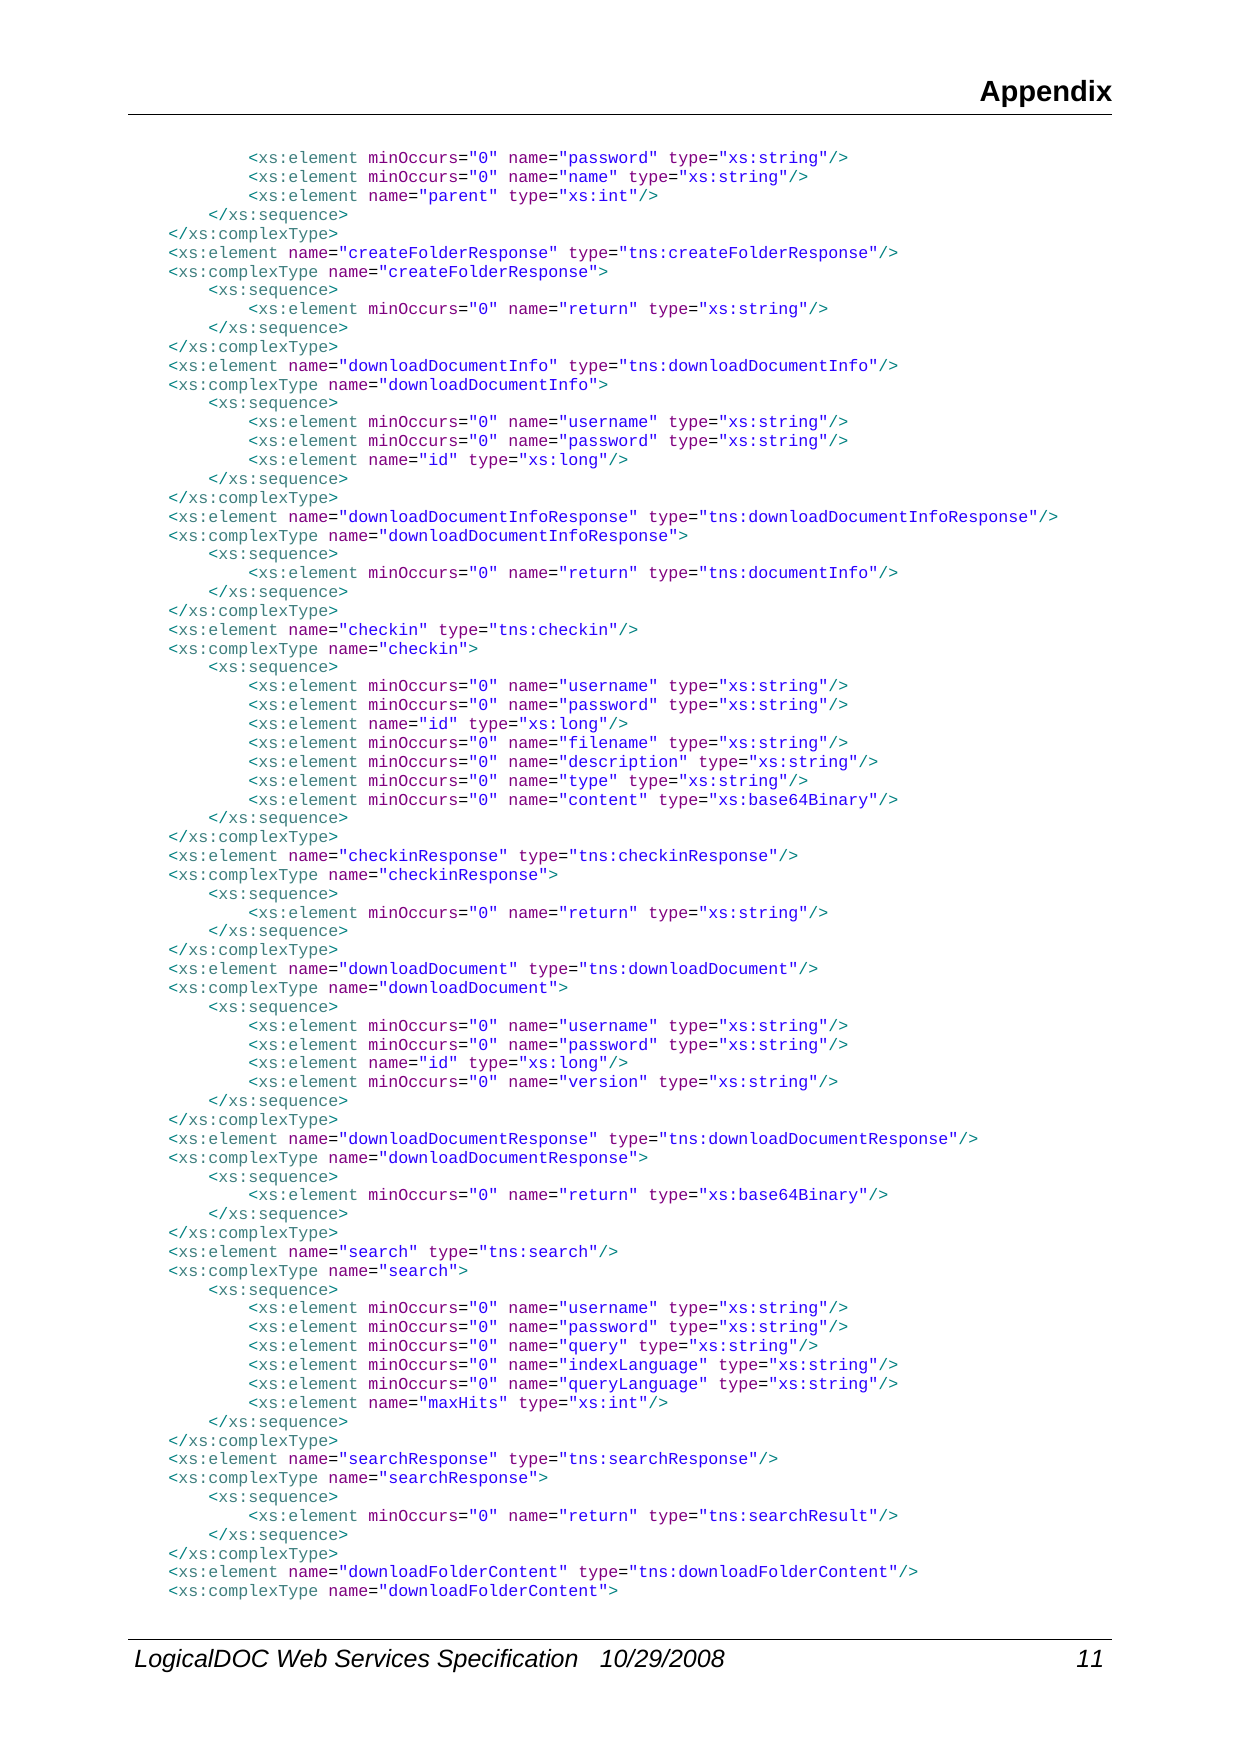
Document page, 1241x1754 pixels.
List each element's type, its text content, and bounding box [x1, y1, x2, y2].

text </xs:complexType> [128, 1432, 1112, 1451]
text <xs:sequence> [128, 998, 1112, 1017]
text <xs:element name="checkinResponse" type="tns:checkinResponse"/> [128, 848, 1112, 866]
text </xs:complexType> [128, 602, 1112, 621]
text <xs:element name="downloadDocumentResponse" type="tns:downloadDocumentResponse"/> [128, 1130, 1112, 1149]
text </xs:complexType> [128, 942, 1112, 961]
text </xs:sequence> [128, 1526, 1112, 1545]
text </xs:sequence> [128, 471, 1112, 489]
text <xs:element name="downloadDocumentInfoResponse" type="tns:downloadDocumentInfoResponse"/> [128, 508, 1112, 527]
text </xs:sequence> [128, 810, 1112, 829]
text <xs:complexType name="search"> [128, 1262, 1112, 1281]
text <xs:sequence> [128, 659, 1112, 678]
text <xs:element name="downloadDocument" type="tns:downloadDocument"/> [128, 961, 1112, 979]
text </xs:sequence> [128, 320, 1112, 338]
text <xs:element minOccurs="0" name="username" type="xs:string"/> [128, 678, 1112, 697]
text <xs:element minOccurs="0" name="return" type="xs:base64Binary"/> [128, 1187, 1112, 1206]
text <xs:complexType name="downloadDocumentResponse"> [128, 1149, 1112, 1168]
text </xs:complexType> [128, 225, 1112, 244]
text <xs:element minOccurs="0" name="queryLanguage" type="xs:string"/> [128, 1376, 1112, 1394]
text <xs:element minOccurs="0" name="name" type="xs:string"/> [128, 169, 1112, 188]
text </xs:complexType> [128, 489, 1112, 508]
text <xs:sequence> [128, 1489, 1112, 1507]
text <xs:element minOccurs="0" name="username" type="xs:string"/> [128, 1300, 1112, 1319]
text </xs:sequence> [128, 207, 1112, 225]
text </xs:sequence> [128, 1413, 1112, 1432]
text <xs:element minOccurs="0" name="return" type="tns:documentInfo"/> [128, 565, 1112, 584]
text <xs:complexType name="checkin"> [128, 640, 1112, 659]
text <xs:element name="createFolderResponse" type="tns:createFolderResponse"/> [128, 244, 1112, 263]
text <xs:element minOccurs="0" name="content" type="xs:base64Binary"/> [128, 791, 1112, 810]
text </xs:complexType> [128, 829, 1112, 848]
text <xs:element minOccurs="0" name="version" type="xs:string"/> [128, 1074, 1112, 1093]
text <xs:element name="downloadFolderContent" type="tns:downloadFolderContent"/> [128, 1564, 1112, 1583]
text <xs:element minOccurs="0" name="username" type="xs:string"/> [128, 414, 1112, 433]
text <xs:element minOccurs="0" name="type" type="xs:string"/> [128, 772, 1112, 791]
text <xs:element minOccurs="0" name="password" type="xs:string"/> [128, 1036, 1112, 1055]
text <xs:complexType name="downloadDocumentInfoResponse"> [128, 527, 1112, 546]
text </xs:sequence> [128, 923, 1112, 942]
text </xs:sequence> [128, 1206, 1112, 1225]
text <xs:element minOccurs="0" name="return" type="xs:string"/> [128, 904, 1112, 923]
text <xs:element name="id" type="xs:long"/> [128, 716, 1112, 734]
text </xs:complexType> [128, 1225, 1112, 1243]
text <xs:element minOccurs="0" name="password" type="xs:string"/> [128, 433, 1112, 452]
text <xs:element minOccurs="0" name="indexLanguage" type="xs:string"/> [128, 1357, 1112, 1376]
text <xs:sequence> [128, 546, 1112, 565]
text <xs:sequence> [128, 1168, 1112, 1187]
text <xs:complexType name="searchResponse"> [128, 1470, 1112, 1489]
text <xs:element minOccurs="0" name="return" type="tns:searchResult"/> [128, 1507, 1112, 1526]
text <xs:complexType name="downloadDocument"> [128, 979, 1112, 998]
text <xs:element name="parent" type="xs:int"/> [128, 188, 1112, 207]
text </xs:sequence> [128, 584, 1112, 602]
text </xs:complexType> [128, 338, 1112, 357]
text </xs:sequence> [128, 1093, 1112, 1112]
text <xs:element minOccurs="0" name="username" type="xs:string"/> [128, 1017, 1112, 1036]
text <xs:complexType name="downloadFolderContent"> [128, 1583, 1112, 1602]
text <xs:element name="maxHits" type="xs:int"/> [128, 1394, 1112, 1413]
text <xs:element minOccurs="0" name="description" type="xs:string"/> [128, 753, 1112, 772]
text <xs:element name="id" type="xs:long"/> [128, 452, 1112, 471]
text <xs:element name="searchResponse" type="tns:searchResponse"/> [128, 1451, 1112, 1470]
text <xs:element minOccurs="0" name="query" type="xs:string"/> [128, 1338, 1112, 1357]
text <xs:element name="search" type="tns:search"/> [128, 1243, 1112, 1262]
text </xs:complexType> [128, 1545, 1112, 1564]
text <xs:sequence> [128, 282, 1112, 301]
text <xs:element name="checkin" type="tns:checkin"/> [128, 621, 1112, 640]
text <xs:complexType name="downloadDocumentInfo"> [128, 376, 1112, 395]
text <xs:element name="id" type="xs:long"/> [128, 1055, 1112, 1074]
text <xs:element name="downloadDocumentInfo" type="tns:downloadDocumentInfo"/> [128, 357, 1112, 376]
text <xs:complexType name="createFolderResponse"> [128, 263, 1112, 282]
text </xs:complexType> [128, 1112, 1112, 1130]
text <xs:element minOccurs="0" name="password" type="xs:string"/> [128, 697, 1112, 716]
text <xs:complexType name="checkinResponse"> [128, 866, 1112, 885]
text <xs:sequence> [128, 395, 1112, 414]
text <xs:element minOccurs="0" name="filename" type="xs:string"/> [128, 734, 1112, 753]
text <xs:element minOccurs="0" name="return" type="xs:string"/> [128, 301, 1112, 320]
text <xs:sequence> [128, 885, 1112, 904]
text <xs:element minOccurs="0" name="password" type="xs:string"/> [128, 150, 1112, 169]
text <xs:sequence> [128, 1281, 1112, 1300]
text <xs:element minOccurs="0" name="password" type="xs:string"/> [128, 1319, 1112, 1338]
